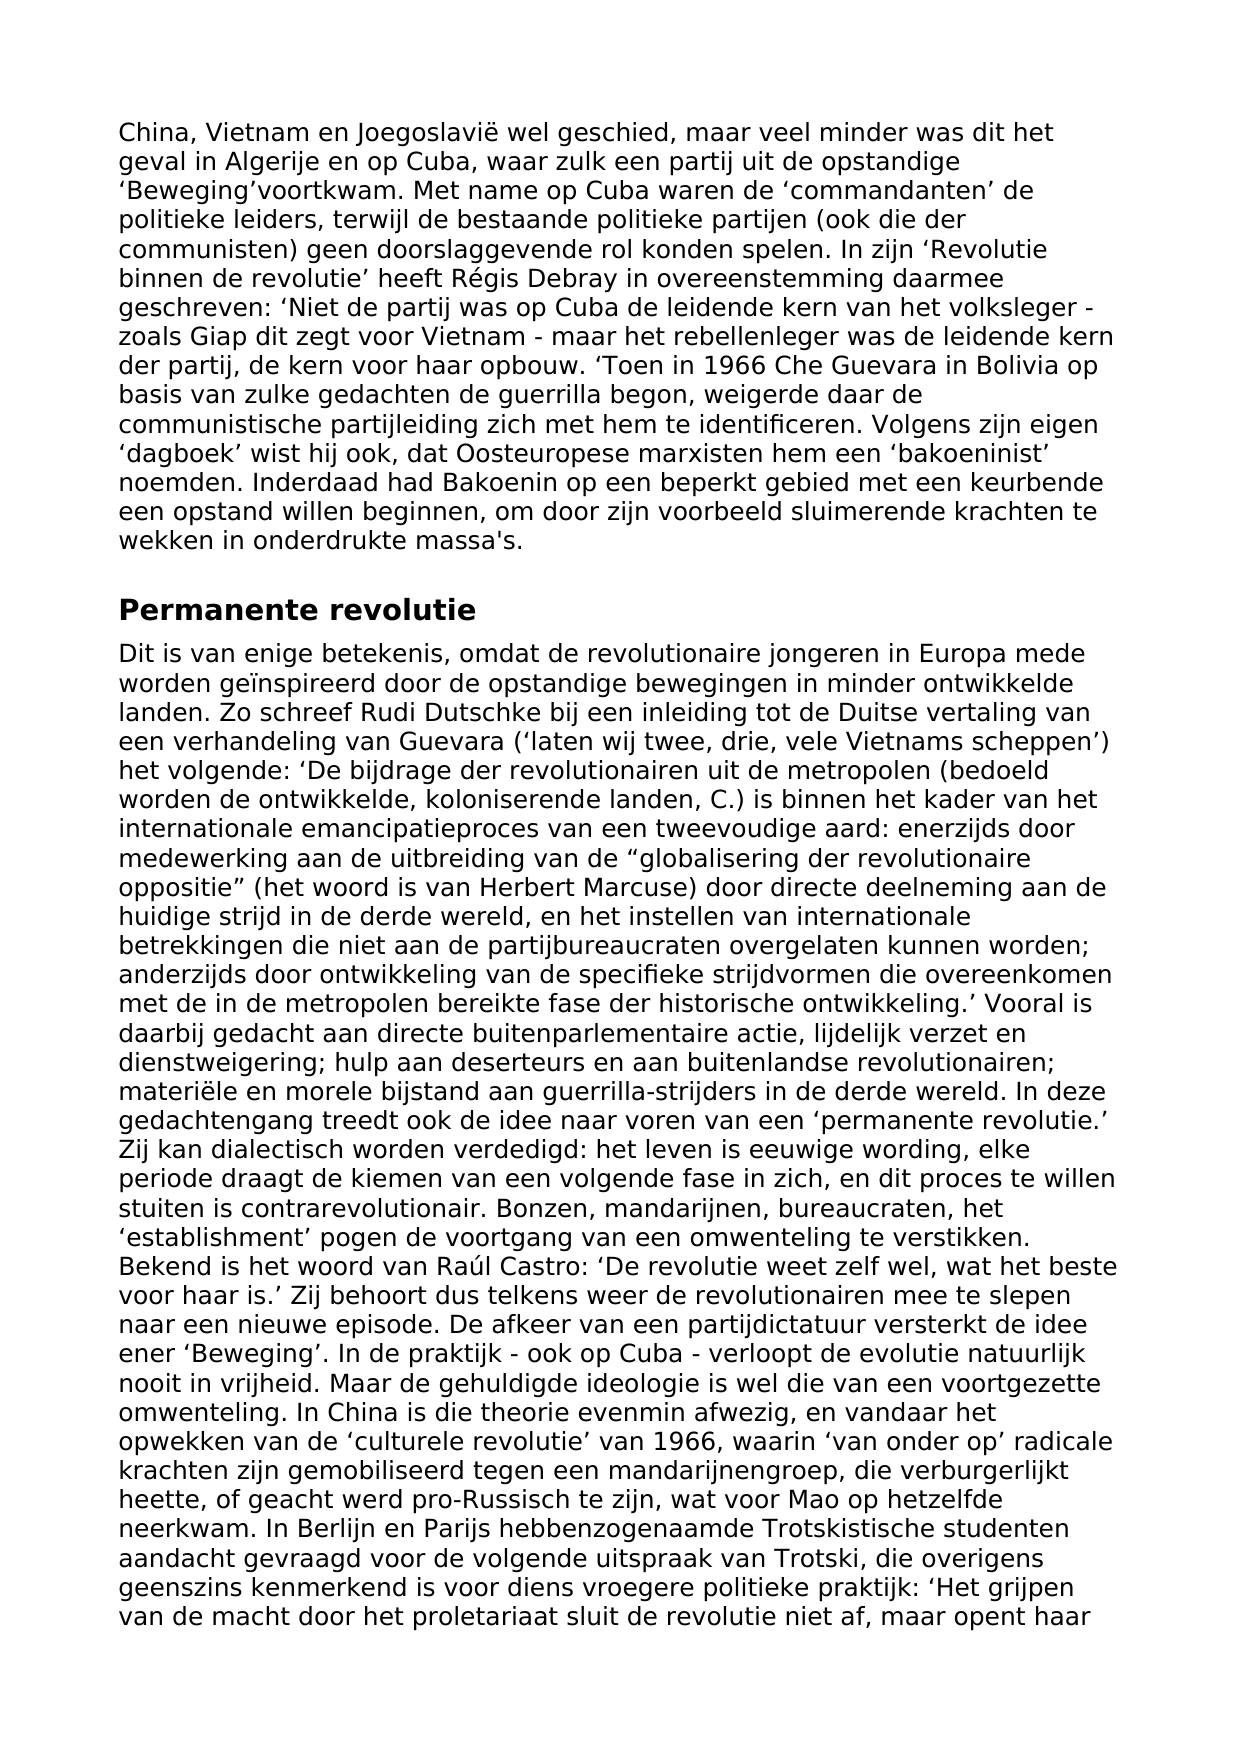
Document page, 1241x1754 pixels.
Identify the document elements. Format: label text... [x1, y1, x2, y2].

text Dit is van enige betekenis, omdat de revolutionaire jongeren in Europa mede worden geïnspireerd door de opstandige bewegingen in minder ontwikkelde landen. Zo schreef Rudi Dutschke bij een inleiding tot de Duitse vertaling van een verhandeling van Guevara (‘laten wij twee, drie, vele Vietnams scheppen’) het volgende: ‘De bijdrage der revolutionairen uit de metropolen (bedoeld worden de ontwikkelde, koloniserende landen, C.) is binnen het kader van het internationale emancipatieproces van een tweevoudige aard: enerzijds door medewerking aan de uitbreiding van de “globalisering der revolutionaire oppositie” (het woord is van Herbert Marcuse) door directe deelneming aan de huidige strijd in de derde wereld, en het instellen van internationale betrekkingen die niet aan de partijbureaucraten overgelaten kunnen worden; anderzijds door ontwikkeling van de specifieke strijdvormen die overeenkomen met de in de metropolen bereikte fase der historische ontwikkeling.’ Vooral is daarbij gedacht aan directe buitenparlementaire actie, lijdelijk verzet en dienstweigering; hulp aan deserteurs en aan buitenlandse revolutionairen; materiële en morele bijstand aan guerrilla-strijders in de derde wereld. In deze gedachtengang treedt ook de idee naar voren van een ‘permanente revolutie.’ Zij kan dialectisch worden verdedigd: het leven is eeuwige wording, elke periode draagt de kiemen van een volgende fase in zich, en dit proces te willen stuiten is contrarevolutionair. Bonzen, mandarijnen, bureaucraten, het ‘establishment’ pogen de voortgang van een omwenteling te verstikken. Bekend is het woord van Raúl Castro: ‘De revolutie weet zelf wel, wat het beste voor haar is.’ Zij behoort dus telkens weer de revolutionairen mee te slepen naar een nieuwe episode. De afkeer van een partijdictatuur versterkt de idee ener ‘Beweging’. In de praktijk - ook op Cuba - verloopt de evolutie natuurlijk nooit in vrijheid. Maar de gehuldigde ideologie is wel die van een voortgezette omwenteling. In China is die theorie evenmin afwezig, en vandaar het opwekken van de ‘culturele revolutie’ van 1966, waarin ‘van onder op’ radicale krachten zijn gemobiliseerd tegen een mandarijnengroep, die verburgerlijkt heette, of geacht werd pro-Russisch te zijn, wat voor Mao op hetzelfde neerkwam. In Berlijn en Parijs hebbenzogenaamde Trotskistische studenten aandacht gevraagd voor de volgende uitspraak van Trotski, die overigens geenszins kenmerkend is voor diens vroegere politieke praktijk: ‘Het grijpen van de macht door het proletariaat sluit de revolutie niet af, maar opent haar [118, 639, 1122, 1631]
subtitle Permanente revolutie [118, 593, 1122, 627]
text China, Vietnam en Joegoslavië wel geschied, maar veel minder was dit het geval in Algerije en op Cuba, waar zulk een partij uit de opstandige ‘Beweging’voortkwam. Met name op Cuba waren de ‘commandanten’ de politieke leiders, terwijl de bestaande politieke partijen (ook die der communisten) geen doorslaggevende rol konden spelen. In zijn ‘Revolutie binnen de revolutie’ heeft Régis Debray in overeenstemming daarmee geschreven: ‘Niet de partij was op Cuba de leidende kern van het volksleger - zoals Giap dit zegt voor Vietnam - maar het rebellenleger was de leidende kern der partij, de kern voor haar opbouw. ‘Toen in 1966 Che Guevara in Bolivia op basis van zulke gedachten de guerrilla begon, weigerde daar de communistische partijleiding zich met hem te identificeren. Volgens zijn eigen ‘dagboek’ wist hij ook, dat Oosteuropese marxisten hem een ‘bakoeninist’ noemden. Inderdaad had Bakoenin op een beperkt gebied met een keurbende een opstand willen beginnen, om door zijn voorbeeld sluimerende krachten te wekken in onderdrukte massa's. [118, 118, 1122, 556]
